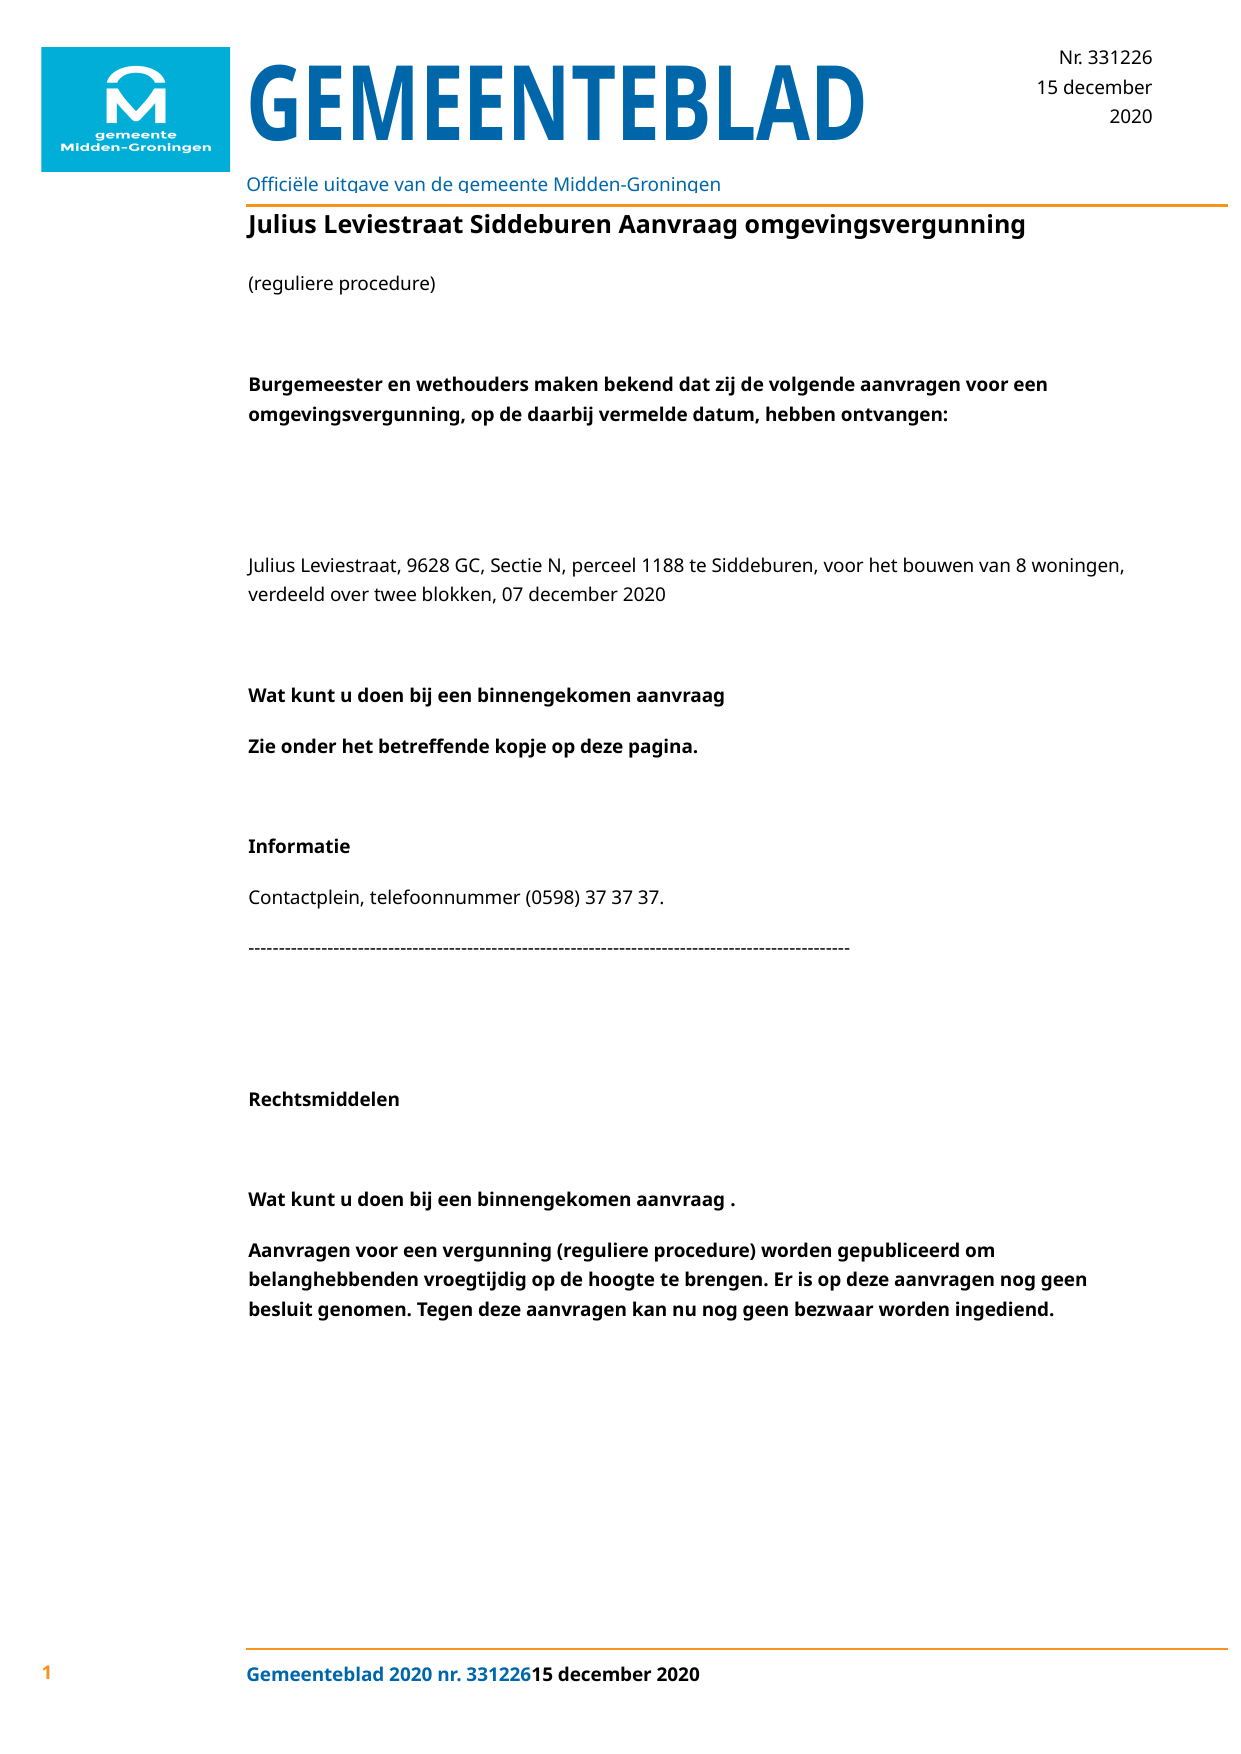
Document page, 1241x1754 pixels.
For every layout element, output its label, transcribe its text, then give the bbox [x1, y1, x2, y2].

text Zie onder het betreffende kopje op deze pagina. [248, 733, 1152, 758]
picture [107, 89, 165, 122]
text (reguliere procedure) [248, 270, 1152, 296]
text Wat kunt u doen bij een binnengekomen aanvraag . [248, 1187, 1152, 1212]
text Wat kunt u doen bij een binnengekomen aanvraag [248, 682, 1152, 708]
text Julius Leviestraat, 9628 GC, Sectie N, perceel 1188 te Siddeburen, voor het bouwen van 8 woningen, verdeeld over twee blokken, 07 december 2020 [248, 552, 1152, 607]
text Aanvragen voor een vergunning (reguliere procedure) worden gepubliceerd om belanghebbenden vroegtijdig op de hoogte te brengen. Er is op deze aanvragen nog geen besluit genomen. Tegen deze aanvragen kan nu nog geen bezwaar worden ingediend. [248, 1237, 1152, 1322]
picture [184, 146, 190, 153]
text Rechtsmiddelen [248, 1086, 1152, 1111]
text Burgemeester en wethouders maken bekend dat zij de volgende aanvragen voor een omgevingsvergunning, op de daarbij vermelde datum, hebben ontvangen: [248, 371, 1152, 426]
text --------------------------------------------------------------------------------------------------- [248, 934, 1152, 960]
text Julius Leviestraat Siddeburen Aanvraag omgevingsvergunning [248, 207, 1152, 241]
picture [108, 66, 164, 82]
text Informatie [248, 834, 1152, 859]
text Contactplein, telefoonnummer (0598) 37 37 37. [248, 884, 1152, 910]
